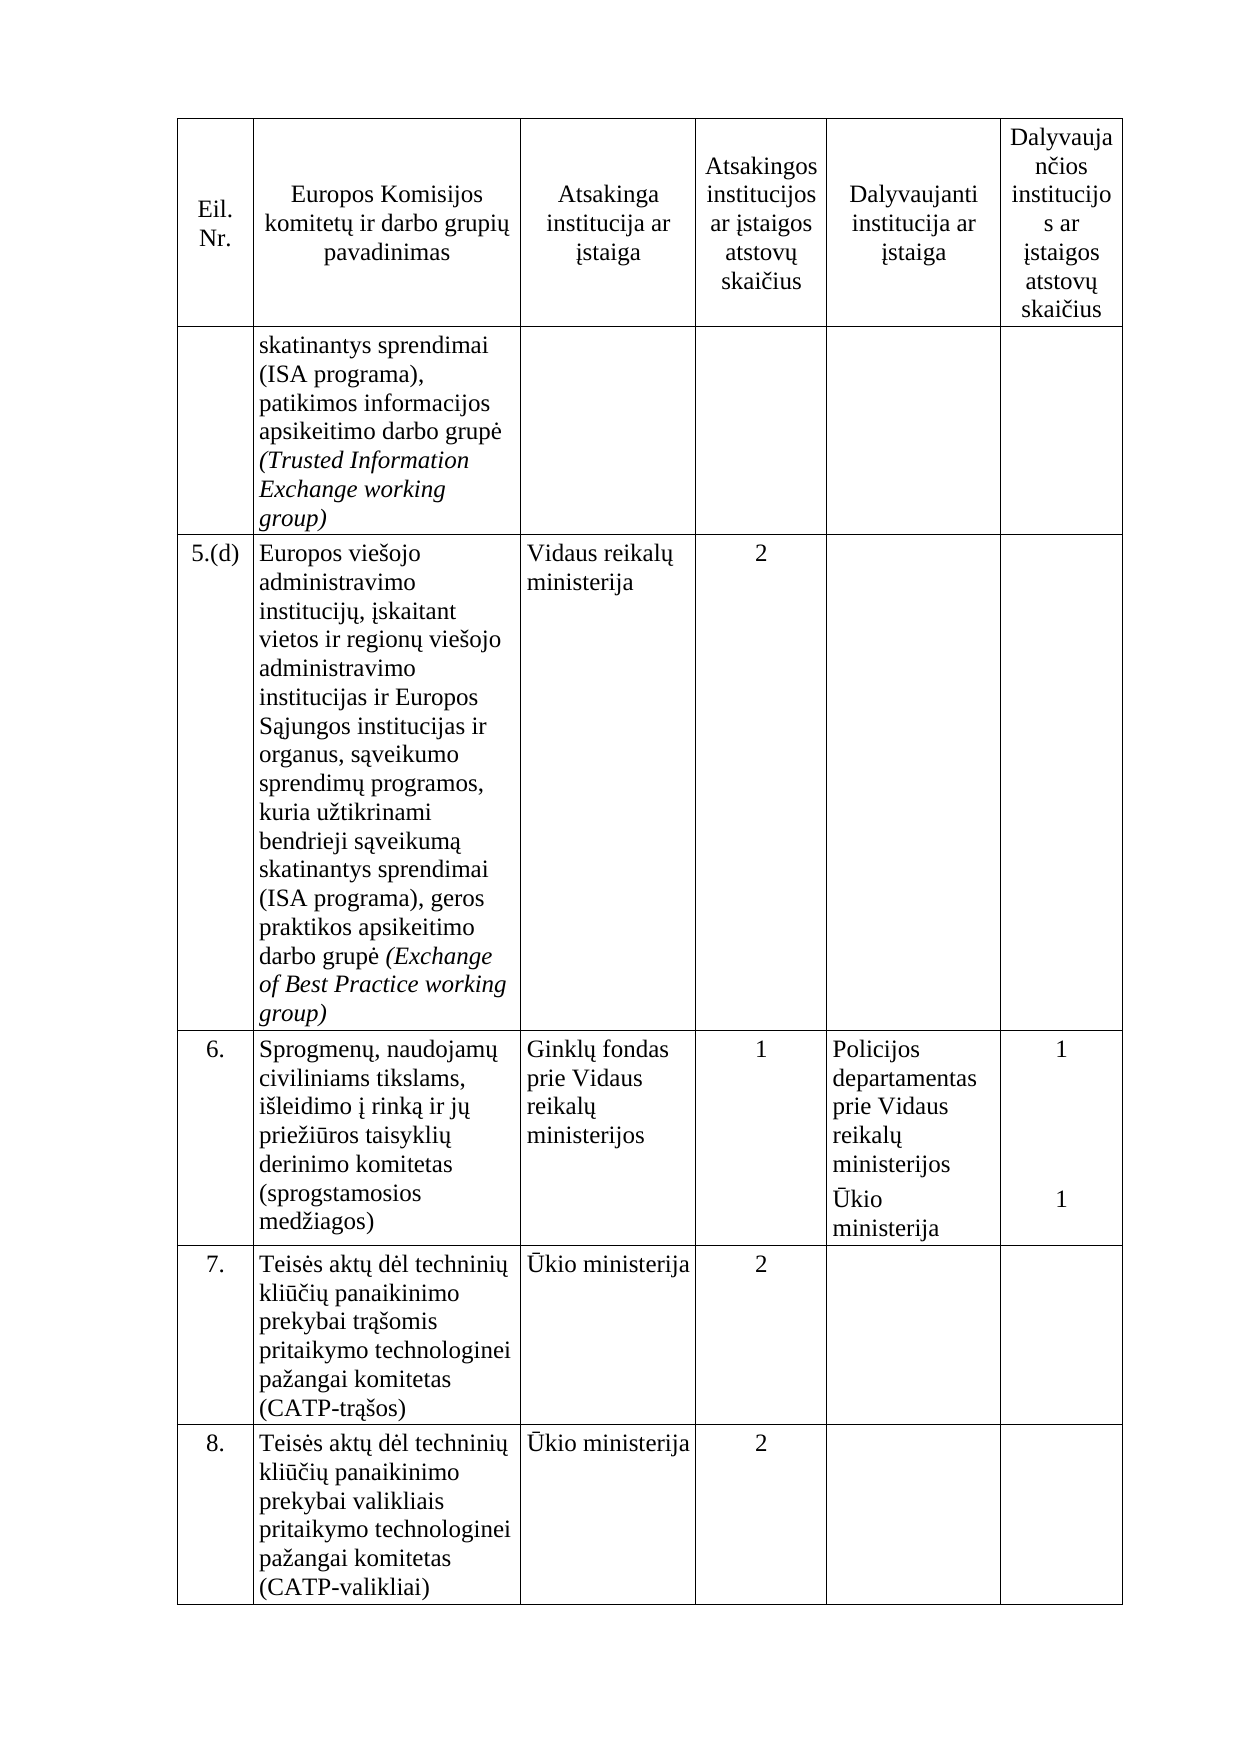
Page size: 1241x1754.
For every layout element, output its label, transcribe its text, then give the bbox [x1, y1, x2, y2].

table_header Dalyvaujanti institucija ar įstaiga [827, 119, 1000, 326]
table_cell [827, 1425, 1000, 1604]
table_header Atsakingos institucijos ar įstaigos atstovų skaičius [696, 119, 826, 326]
table_cell [696, 1181, 826, 1245]
table_header Eil. Nr. [178, 119, 253, 326]
table_header Dalyvaujančios institucijos ar įstaigos atstovų skaičius [1001, 119, 1122, 326]
table_cell Ūkio ministerija [521, 1246, 695, 1424]
table_cell Teisės aktų dėl techninių kliūčių panaikinimo prekybai valikliais pritaikymo technologinei pažangai komitetas (CATP-valikliai) [254, 1425, 520, 1604]
table_cell 5.(d) [178, 535, 253, 1030]
table_cell 2 [696, 535, 826, 1030]
table_cell [827, 327, 1000, 534]
table_cell Ūkio ministerija [827, 1181, 1000, 1245]
table_cell Ūkio ministerija [521, 1425, 695, 1604]
table_cell Europos viešojo administravimo institucijų, įskaitant vietos ir regionų viešojo administravimo institucijas ir Europos Sąjungos institucijas ir organus, sąveikumo sprendimų programos, kuria užtikrinami bendrieji sąveikumą skatinantys sprendimai (ISA programa), geros praktikos apsikeitimo darbo grupė (Exchange of Best Practice working group) [254, 535, 520, 1030]
table_cell 2 [696, 1246, 826, 1424]
table_cell Ginklų fondas prie Vidaus reikalų ministerijos [521, 1031, 695, 1181]
table_cell [827, 1246, 1000, 1424]
table_header Europos Komisijos komitetų ir darbo grupių pavadinimas [254, 119, 520, 326]
table_cell [827, 535, 1000, 1030]
table_cell 1 [1001, 1181, 1122, 1245]
table_cell [1001, 1246, 1122, 1424]
table_cell 6. [178, 1031, 253, 1181]
table_cell [1001, 1425, 1122, 1604]
table_cell [696, 327, 826, 534]
table_cell [1001, 327, 1122, 534]
table_cell Teisės aktų dėl techninių kliūčių panaikinimo prekybai trąšomis pritaikymo technologinei pažangai komitetas (CATP-trąšos) [254, 1246, 520, 1424]
table_cell [178, 1181, 253, 1245]
table_cell skatinantys sprendimai (ISA programa), patikimos informacijos apsikeitimo darbo grupė (Trusted Information Exchange working group) [254, 327, 520, 534]
table_cell Policijos departamentas prie Vidaus reikalų ministerijos [827, 1031, 1000, 1181]
table_cell 2 [696, 1425, 826, 1604]
table_cell 7. [178, 1246, 253, 1424]
table_cell [521, 327, 695, 534]
table_cell 1 [696, 1031, 826, 1181]
table_cell [178, 327, 253, 534]
table_cell 1 [1001, 1031, 1122, 1181]
table_cell 8. [178, 1425, 253, 1604]
table_cell Sprogmenų, naudojamų civiliniams tikslams, išleidimo į rinką ir jų priežiūros taisyklių derinimo komitetas (sprogstamosios medžiagos) [254, 1031, 520, 1245]
table_cell Vidaus reikalų ministerija [521, 535, 695, 1030]
table_cell [521, 1181, 695, 1245]
table_cell [1001, 535, 1122, 1030]
table_header Atsakinga institucija ar įstaiga [521, 119, 695, 326]
